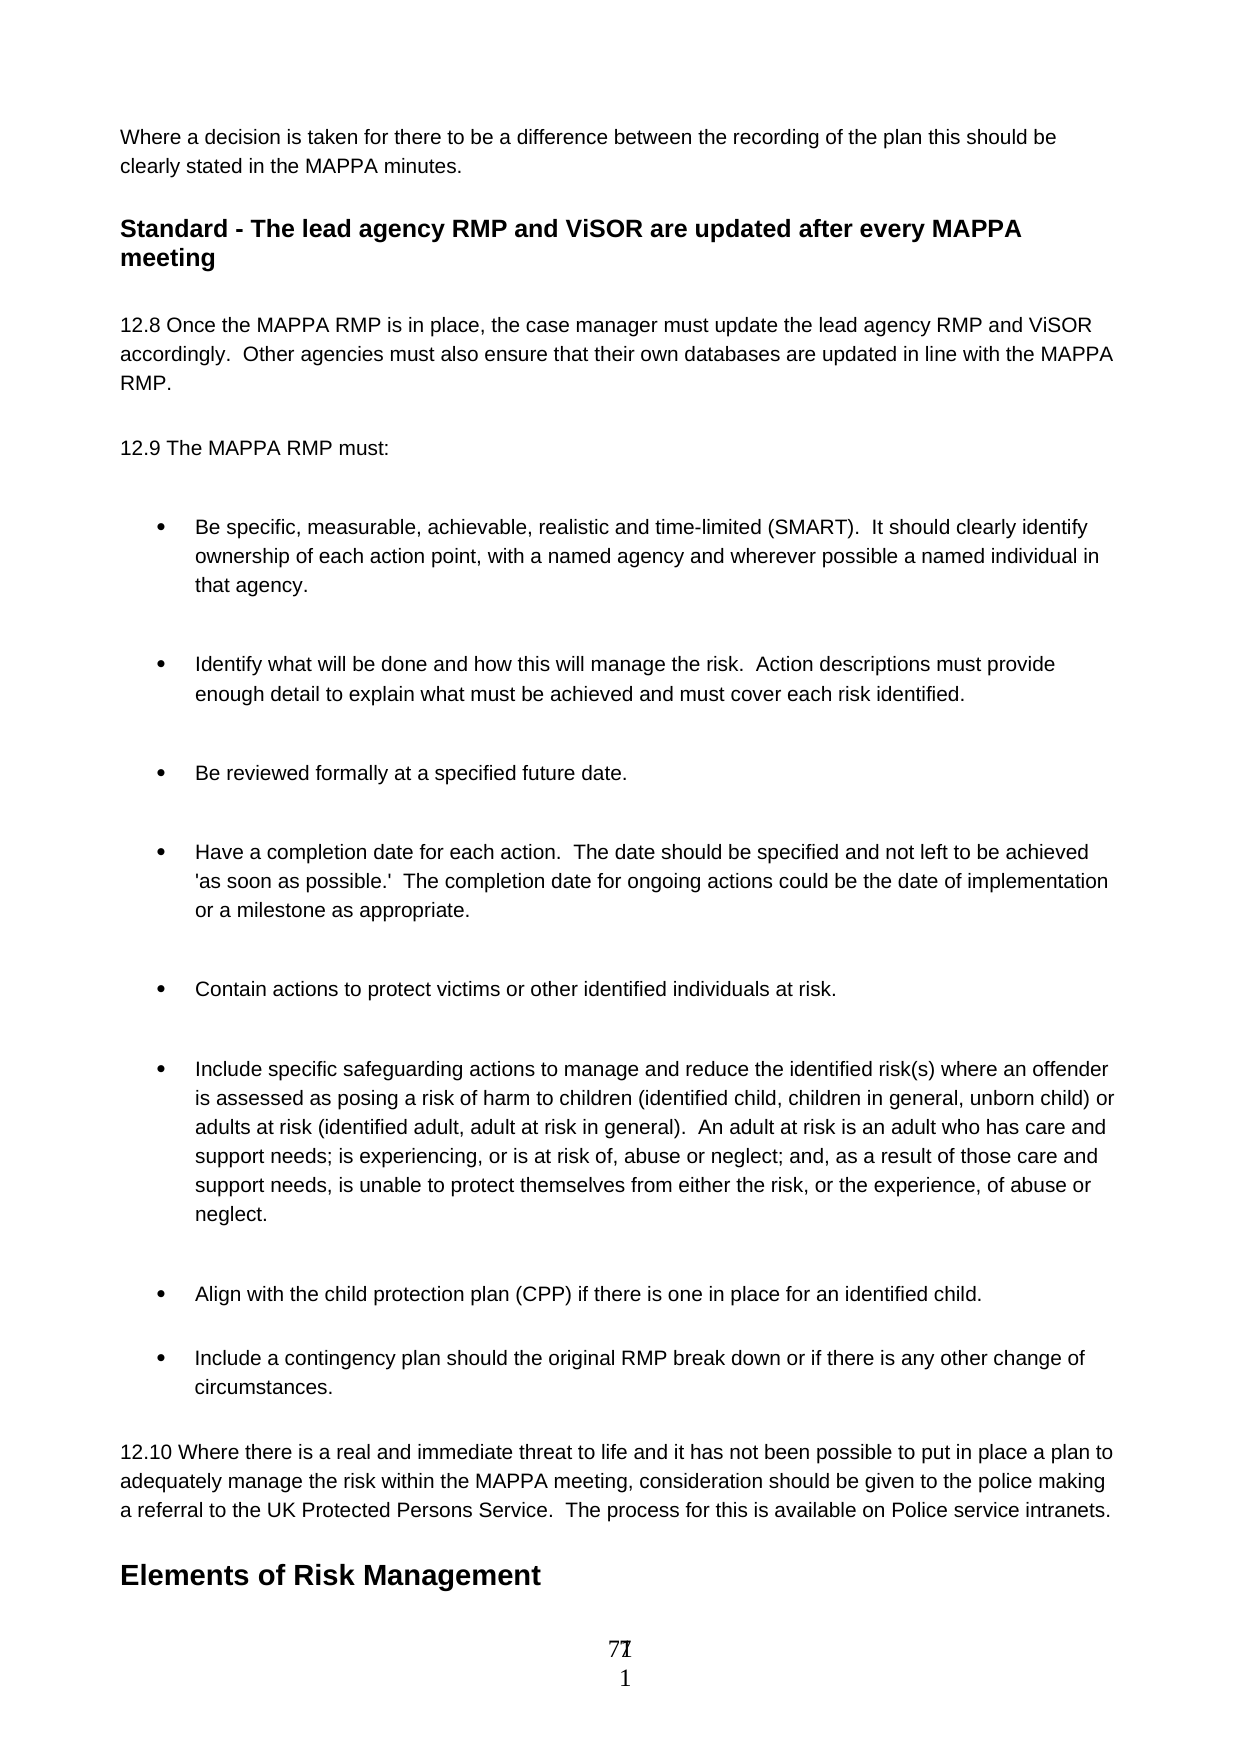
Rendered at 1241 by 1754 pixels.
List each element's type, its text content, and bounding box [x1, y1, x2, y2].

list Align with the child protection plan (CPP) if there is one in place for an identified child. [157, 1276, 1120, 1305]
text Standard - The lead agency RMP and ViSOR are updated after every MAPPA meeting [120, 214, 1120, 272]
list Be reviewed formally at a specified future date. [157, 755, 1120, 784]
list Be specific, measurable, achievable, realistic and time-limited (SMART). It should clearly identify ownership of each action point, with a named agency and wherever possible a named individual in that agency. [157, 509, 1120, 597]
text 12.8 Once the MAPPA RMP is in place, the case manager must update the lead agency RMP and ViSOR accordingly. Other agencies must also ensure that their own databases are updated in line with the MAPPA RMP. [120, 307, 1120, 395]
list Include a contingency plan should the original RMP break down or if there is any other change of circumstances. [157, 1341, 1120, 1399]
text 12.10 Where there is a real and immediate threat to life and it has not been possible to put in place a plan to adequately manage the risk within the MAPPA meeting, consideration should be given to the police making a referral to the UK Protected Persons Service. The process for this is available on Police service intranets. [120, 1434, 1120, 1522]
list Have a completion date for each action. The date should be specified and not left to be achieved 'as soon as possible.' The completion date for ongoing actions could be the date of implementation or a milestone as appropriate. [157, 834, 1120, 922]
list Include specific safeguarding actions to manage and reduce the identified risk(s) where an offender is assessed as posing a risk of harm to children (identified child, children in general, unborn child) or adults at risk (identified adult, adult at risk in general). An adult at risk is an adult who has care and support needs; is experiencing, or is at risk of, abuse or neglect; and, as a result of those care and support needs, is unable to protect themselves from either the risk, or the experience, of abuse or neglect. [157, 1051, 1120, 1226]
text Elements of Risk Management [120, 1557, 1120, 1591]
text Where a decision is taken for there to be a difference between the recording of the plan this should be clearly stated in the MAPPA minutes. [120, 120, 1120, 178]
text 12.9 The MAPPA RMP must: [120, 430, 1120, 459]
list Contain actions to protect victims or other identified individuals at risk. [157, 972, 1120, 1001]
list Identify what will be done and how this will manage the risk. Action descriptions must provide enough detail to explain what must be achieved and must cover each risk identified. [157, 647, 1120, 705]
